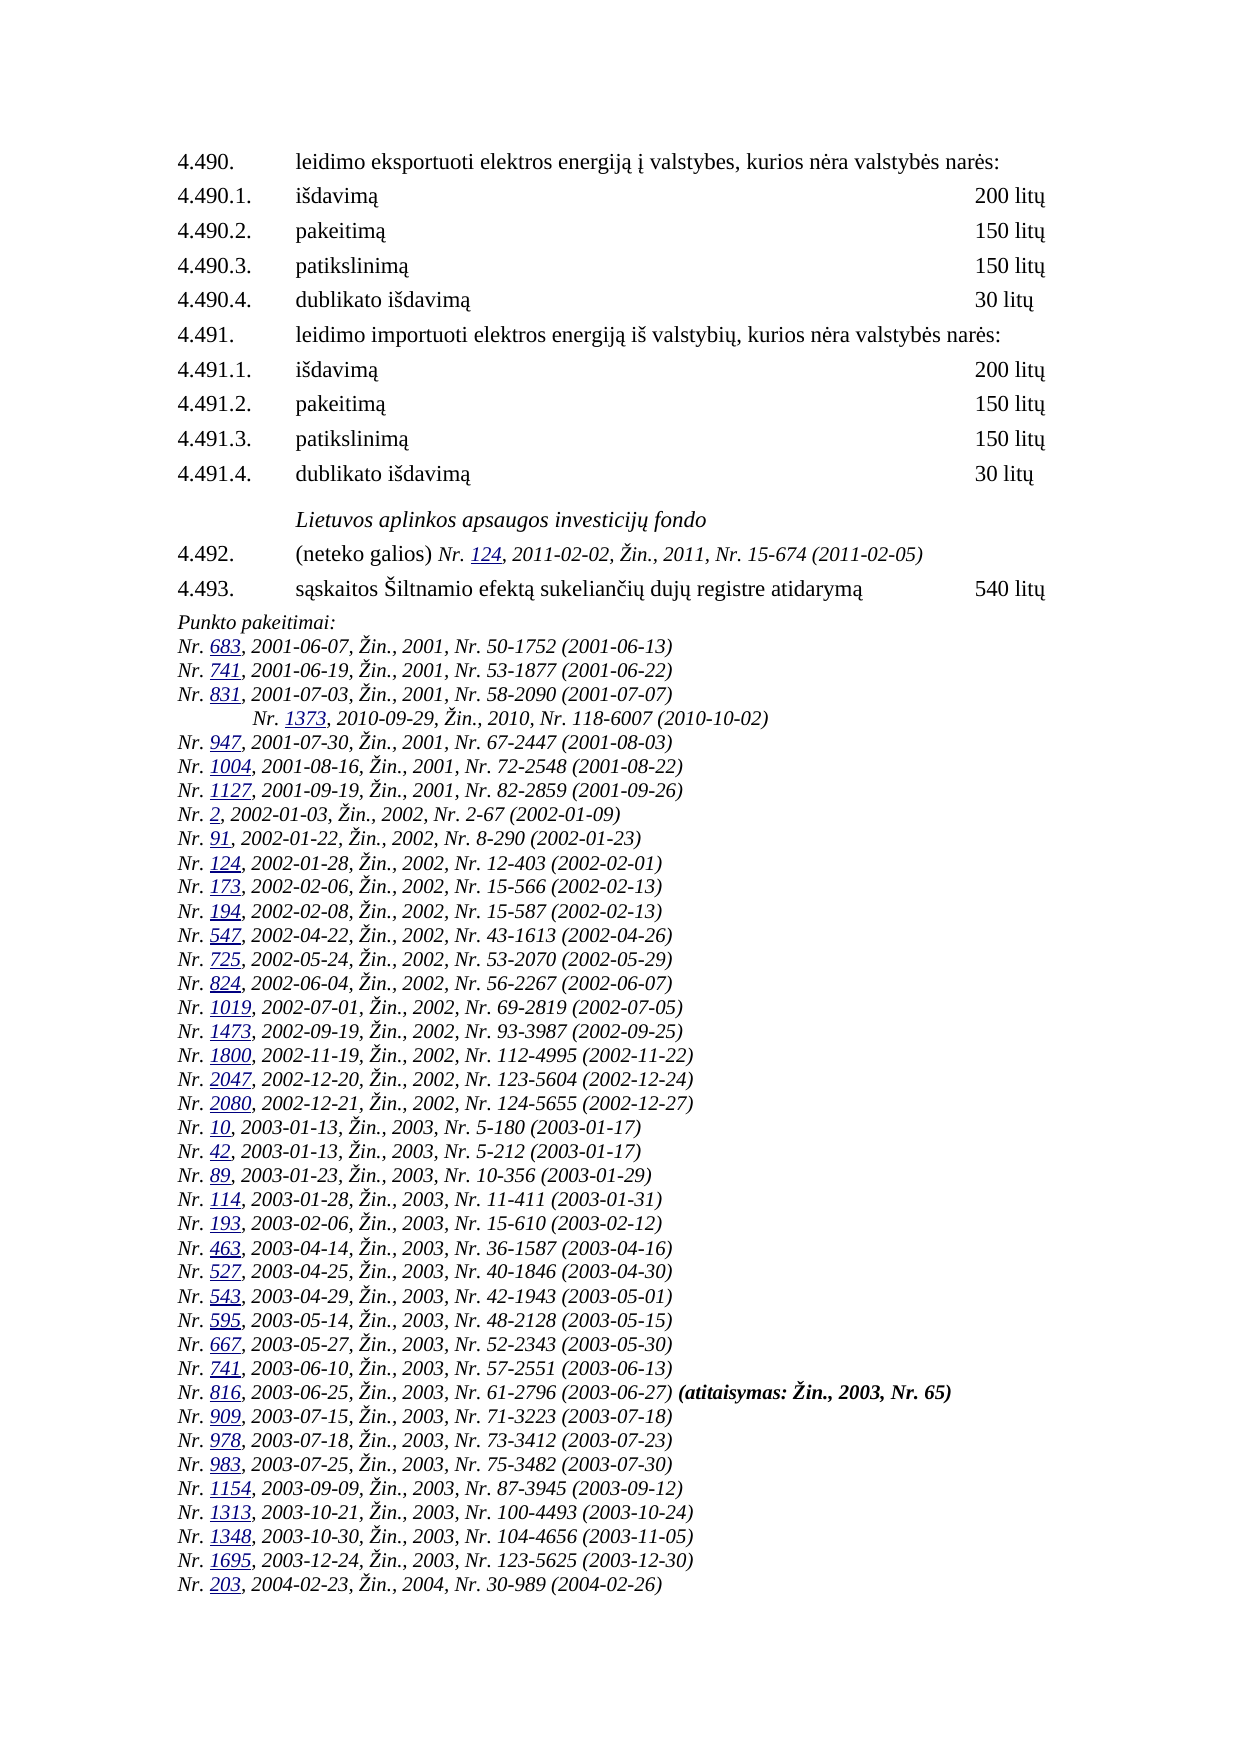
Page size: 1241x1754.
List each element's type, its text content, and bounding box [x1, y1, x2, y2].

text Nr. 173, 2002-02-06, Žin., 2002, Nr. 15-566 (2002-02-13) [177, 874, 1122, 898]
text Nr. 203, 2004-02-23, Žin., 2004, Nr. 30-989 (2004-02-26) [177, 1572, 1122, 1596]
text Nr. 1800, 2002-11-19, Žin., 2002, Nr. 112-4995 (2002-11-22) [177, 1043, 1122, 1067]
text Nr. 2080, 2002-12-21, Žin., 2002, Nr. 124-5655 (2002-12-27) [177, 1091, 1122, 1115]
text Nr. 1127, 2001-09-19, Žin., 2001, Nr. 82-2859 (2001-09-26) [177, 778, 1122, 802]
text 4.490. leidimo eksportuoti elektros energiją į valstybes, kurios nėra valstybės narės: [177, 148, 1122, 174]
text Nr. 91, 2002-01-22, Žin., 2002, Nr. 8-290 (2002-01-23) [177, 826, 1122, 850]
text Nr. 1019, 2002-07-01, Žin., 2002, Nr. 69-2819 (2002-07-05) [177, 995, 1122, 1019]
text Nr. 2047, 2002-12-20, Žin., 2002, Nr. 123-5604 (2002-12-24) [177, 1067, 1122, 1091]
text Nr. 463, 2003-04-14, Žin., 2003, Nr. 36-1587 (2003-04-16) [177, 1235, 1122, 1259]
text Nr. 947, 2001-07-30, Žin., 2001, Nr. 67-2447 (2001-08-03) [177, 730, 1122, 754]
text Nr. 667, 2003-05-27, Žin., 2003, Nr. 52-2343 (2003-05-30) [177, 1332, 1122, 1356]
text Punkto pakeitimai: [177, 610, 1122, 634]
text 4.491. leidimo importuoti elektros energiją iš valstybių, kurios nėra valstybės narės: [177, 321, 1122, 347]
text Nr. 1473, 2002-09-19, Žin., 2002, Nr. 93-3987 (2002-09-25) [177, 1019, 1122, 1043]
text Nr. 2, 2002-01-03, Žin., 2002, Nr. 2-67 (2002-01-09) [177, 802, 1122, 826]
text Nr. 978, 2003-07-18, Žin., 2003, Nr. 73-3412 (2003-07-23) [177, 1428, 1122, 1452]
text Nr. 527, 2003-04-25, Žin., 2003, Nr. 40-1846 (2003-04-30) [177, 1259, 1122, 1283]
text 4.490.4. dublikato išdavimą 30 litų [177, 286, 1122, 313]
text Nr. 909, 2003-07-15, Žin., 2003, Nr. 71-3223 (2003-07-18) [177, 1404, 1122, 1428]
text 4.491.3. patikslinimą 150 litų [177, 425, 1122, 452]
text Nr. 10, 2003-01-13, Žin., 2003, Nr. 5-180 (2003-01-17) [177, 1115, 1122, 1139]
text Nr. 194, 2002-02-08, Žin., 2002, Nr. 15-587 (2002-02-13) [177, 898, 1122, 923]
text Nr. 42, 2003-01-13, Žin., 2003, Nr. 5-212 (2003-01-17) [177, 1139, 1122, 1163]
text 4.492. (neteko galios) Nr. 124, 2011-02-02, Žin., 2011, Nr. 15-674 (2011-02-05) [177, 540, 930, 567]
text Nr. 547, 2002-04-22, Žin., 2002, Nr. 43-1613 (2002-04-26) [177, 923, 1122, 947]
text Nr. 1348, 2003-10-30, Žin., 2003, Nr. 104-4656 (2003-11-05) [177, 1524, 1122, 1548]
text Nr. 543, 2003-04-29, Žin., 2003, Nr. 42-1943 (2003-05-01) [177, 1283, 1122, 1308]
text Nr. 1154, 2003-09-09, Žin., 2003, Nr. 87-3945 (2003-09-12) [177, 1476, 1122, 1500]
text Nr. 741, 2003-06-10, Žin., 2003, Nr. 57-2551 (2003-06-13) [177, 1356, 1122, 1380]
text Nr. 1695, 2003-12-24, Žin., 2003, Nr. 123-5625 (2003-12-30) [177, 1548, 1122, 1572]
text Nr. 831, 2001-07-03, Žin., 2001, Nr. 58-2090 (2001-07-07) [177, 682, 1122, 706]
text Nr. 741, 2001-06-19, Žin., 2001, Nr. 53-1877 (2001-06-22) [177, 658, 1122, 682]
text Nr. 1373, 2010-09-29, Žin., 2010, Nr. 118-6007 (2010-10-02) [252, 706, 1122, 730]
text 4.491.1. išdavimą 200 litų [177, 356, 1122, 382]
text Nr. 1004, 2001-08-16, Žin., 2001, Nr. 72-2548 (2001-08-22) [177, 754, 1122, 778]
text 4.490.1. išdavimą 200 litų [177, 182, 1122, 209]
text 4.490.3. patikslinimą 150 litų [177, 252, 1122, 278]
text Nr. 89, 2003-01-23, Žin., 2003, Nr. 10-356 (2003-01-29) [177, 1163, 1122, 1187]
text 4.491.4. dublikato išdavimą 30 litų [177, 460, 1122, 486]
text 4.493. sąskaitos Šiltnamio efektą sukeliančių dujų registre atidarymą 540 litų [177, 575, 1122, 601]
text Nr. 983, 2003-07-25, Žin., 2003, Nr. 75-3482 (2003-07-30) [177, 1452, 1122, 1476]
text Nr. 595, 2003-05-14, Žin., 2003, Nr. 48-2128 (2003-05-15) [177, 1308, 1122, 1332]
text Nr. 193, 2003-02-06, Žin., 2003, Nr. 15-610 (2003-02-12) [177, 1211, 1122, 1235]
text Nr. 725, 2002-05-24, Žin., 2002, Nr. 53-2070 (2002-05-29) [177, 947, 1122, 971]
text Nr. 816, 2003-06-25, Žin., 2003, Nr. 61-2796 (2003-06-27) (atitaisymas: Žin., 2003, Nr. 65) [177, 1380, 1122, 1404]
text Nr. 114, 2003-01-28, Žin., 2003, Nr. 11-411 (2003-01-31) [177, 1187, 1122, 1211]
text Lietuvos aplinkos apsaugos investicijų fondo [177, 494, 1122, 532]
text Nr. 683, 2001-06-07, Žin., 2001, Nr. 50-1752 (2001-06-13) [177, 634, 1122, 658]
text Nr. 1313, 2003-10-21, Žin., 2003, Nr. 100-4493 (2003-10-24) [177, 1500, 1122, 1524]
text Nr. 824, 2002-06-04, Žin., 2002, Nr. 56-2267 (2002-06-07) [177, 971, 1122, 995]
text 4.491.2. pakeitimą 150 litų [177, 391, 1122, 417]
text Nr. 124, 2002-01-28, Žin., 2002, Nr. 12-403 (2002-02-01) [177, 850, 1122, 874]
text 4.490.2. pakeitimą 150 litų [177, 217, 1122, 243]
